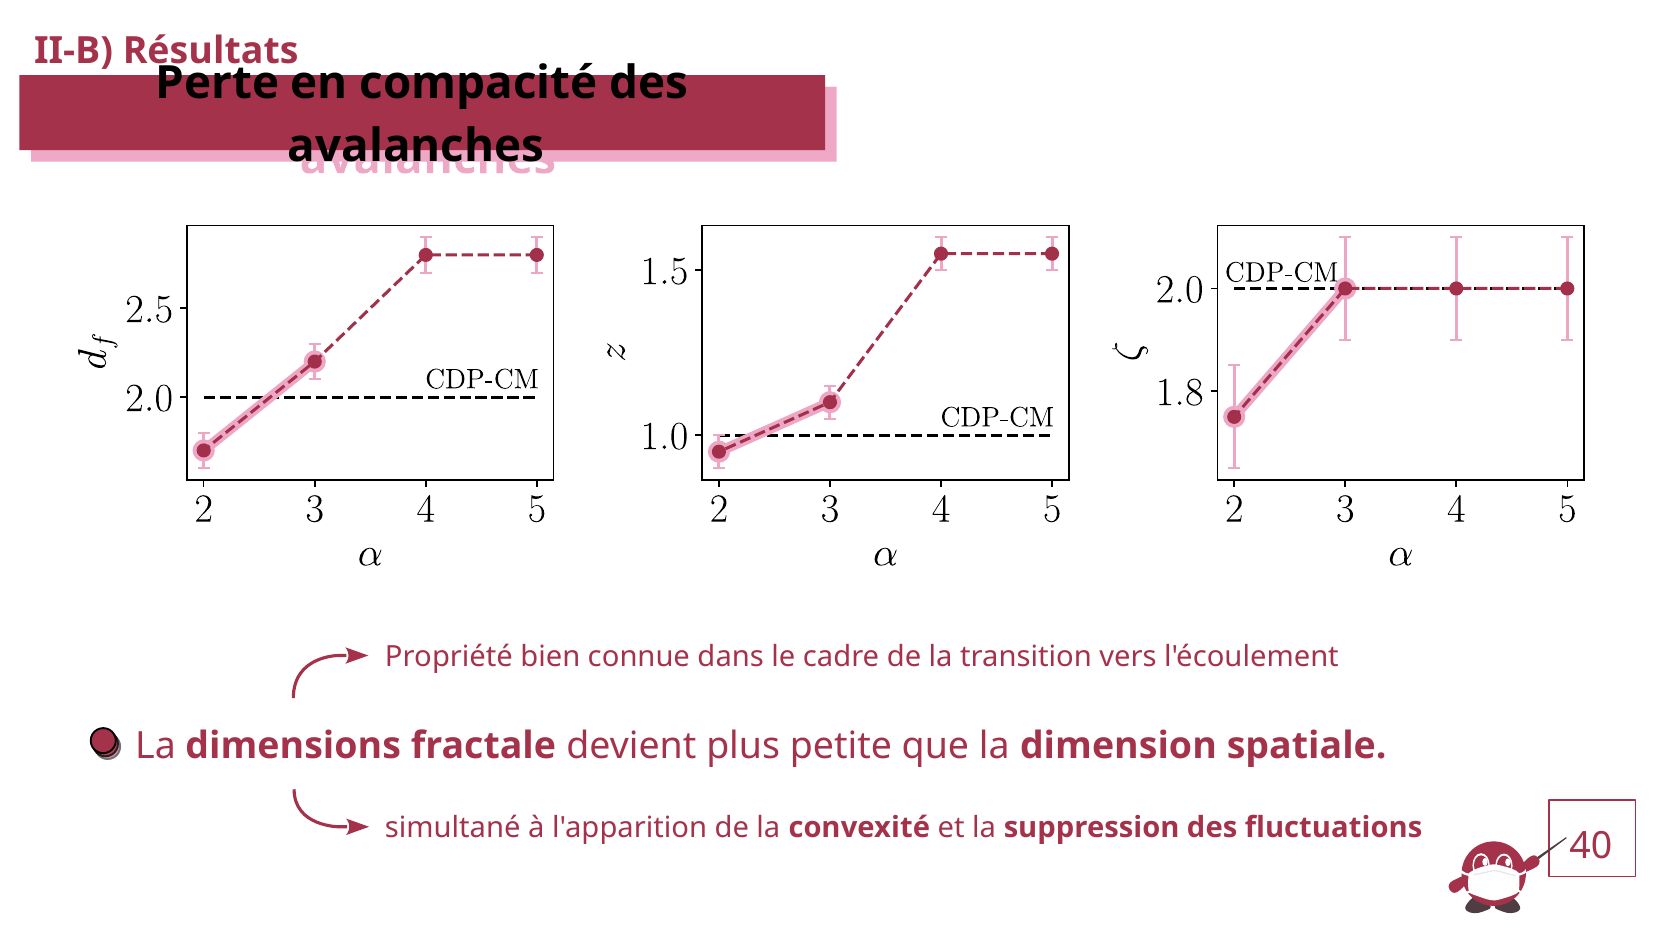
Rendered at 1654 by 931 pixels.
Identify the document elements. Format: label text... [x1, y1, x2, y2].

text_box Propriété bien connue dans le cadre de la transition vers l'écoulement [370, 627, 1351, 687]
picture [1448, 799, 1637, 914]
text_box Perte en compacité des avalanches [19, 76, 826, 151]
text_box II-B) Résultats [19, 16, 1238, 76]
text_box La dimensions fractale devient plus petite que la dimension spatiale. [75, 710, 1313, 814]
text_box [1492, 811, 1654, 887]
text_box simultané à l'apparition de la convexité et la suppression des fluctuations [370, 799, 1363, 859]
picture [33, 181, 1629, 618]
